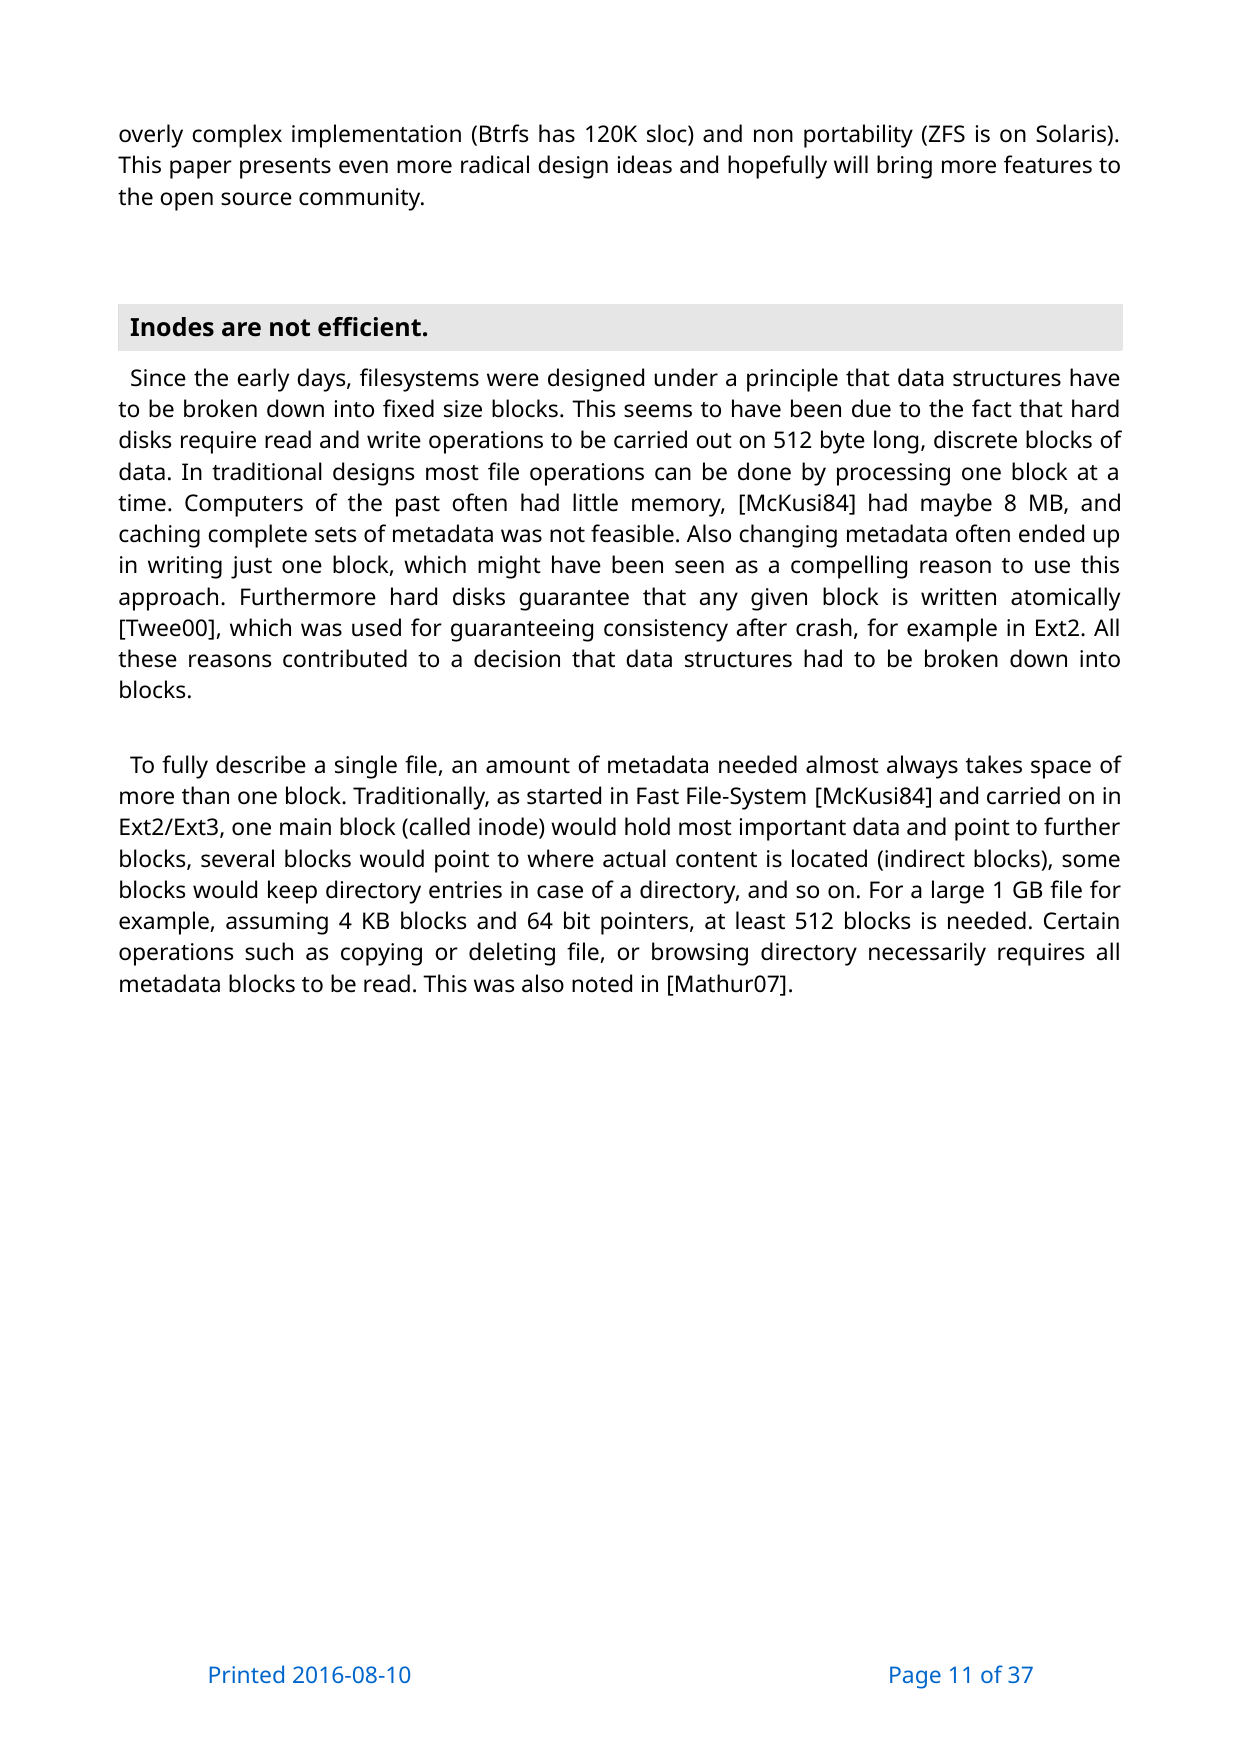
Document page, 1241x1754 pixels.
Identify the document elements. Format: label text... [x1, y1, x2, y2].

text Since the early days, filesystems were designed under a principle that data structures have to be broken down into fixed size blocks. This seems to have been due to the fact that hard disks require read and write operations to be carried out on 512 byte long, discrete blocks of data. In traditional designs most file operations can be done by processing one block at a time. Computers of the past often had little memory, [McKusi84] had maybe 8 MB, and caching complete sets of metadata was not feasible. Also changing metadata often ended up in writing just one block, which might have been seen as a compelling reason to use this approach. Furthermore hard disks guarantee that any given block is written atomically [Twee00], which was used for guaranteeing consistency after crash, for example in Ext2. All these reasons contributed to a decision that data structures had to be broken down into blocks. [118, 362, 1122, 706]
text overly complex implementation (Btrfs has 120K sloc) and non portability (ZFS is on Solaris). This paper presents even more radical design ideas and hopefully will bring more features to the open source community. [118, 118, 1122, 212]
text To fully describe a single file, an amount of metadata needed almost always takes space of more than one block. Traditionally, as started in Fast File-System [McKusi84] and carried on in Ext2/Ext3, one main block (called inode) would hold most important data and point to further blocks, several blocks would point to where actual content is located (indirect blocks), some blocks would keep directory entries in case of a directory, and so on. For a large 1 GB file for example, assuming 4 KB blocks and 64 bit pointers, at least 512 blocks is needed. Certain operations such as copying or deleting file, or browsing directory necessarily requires all metadata blocks to be read. This was also noted in [Mathur07]. [118, 749, 1122, 999]
subtitle Inodes are not efficient. [119, 305, 1122, 350]
